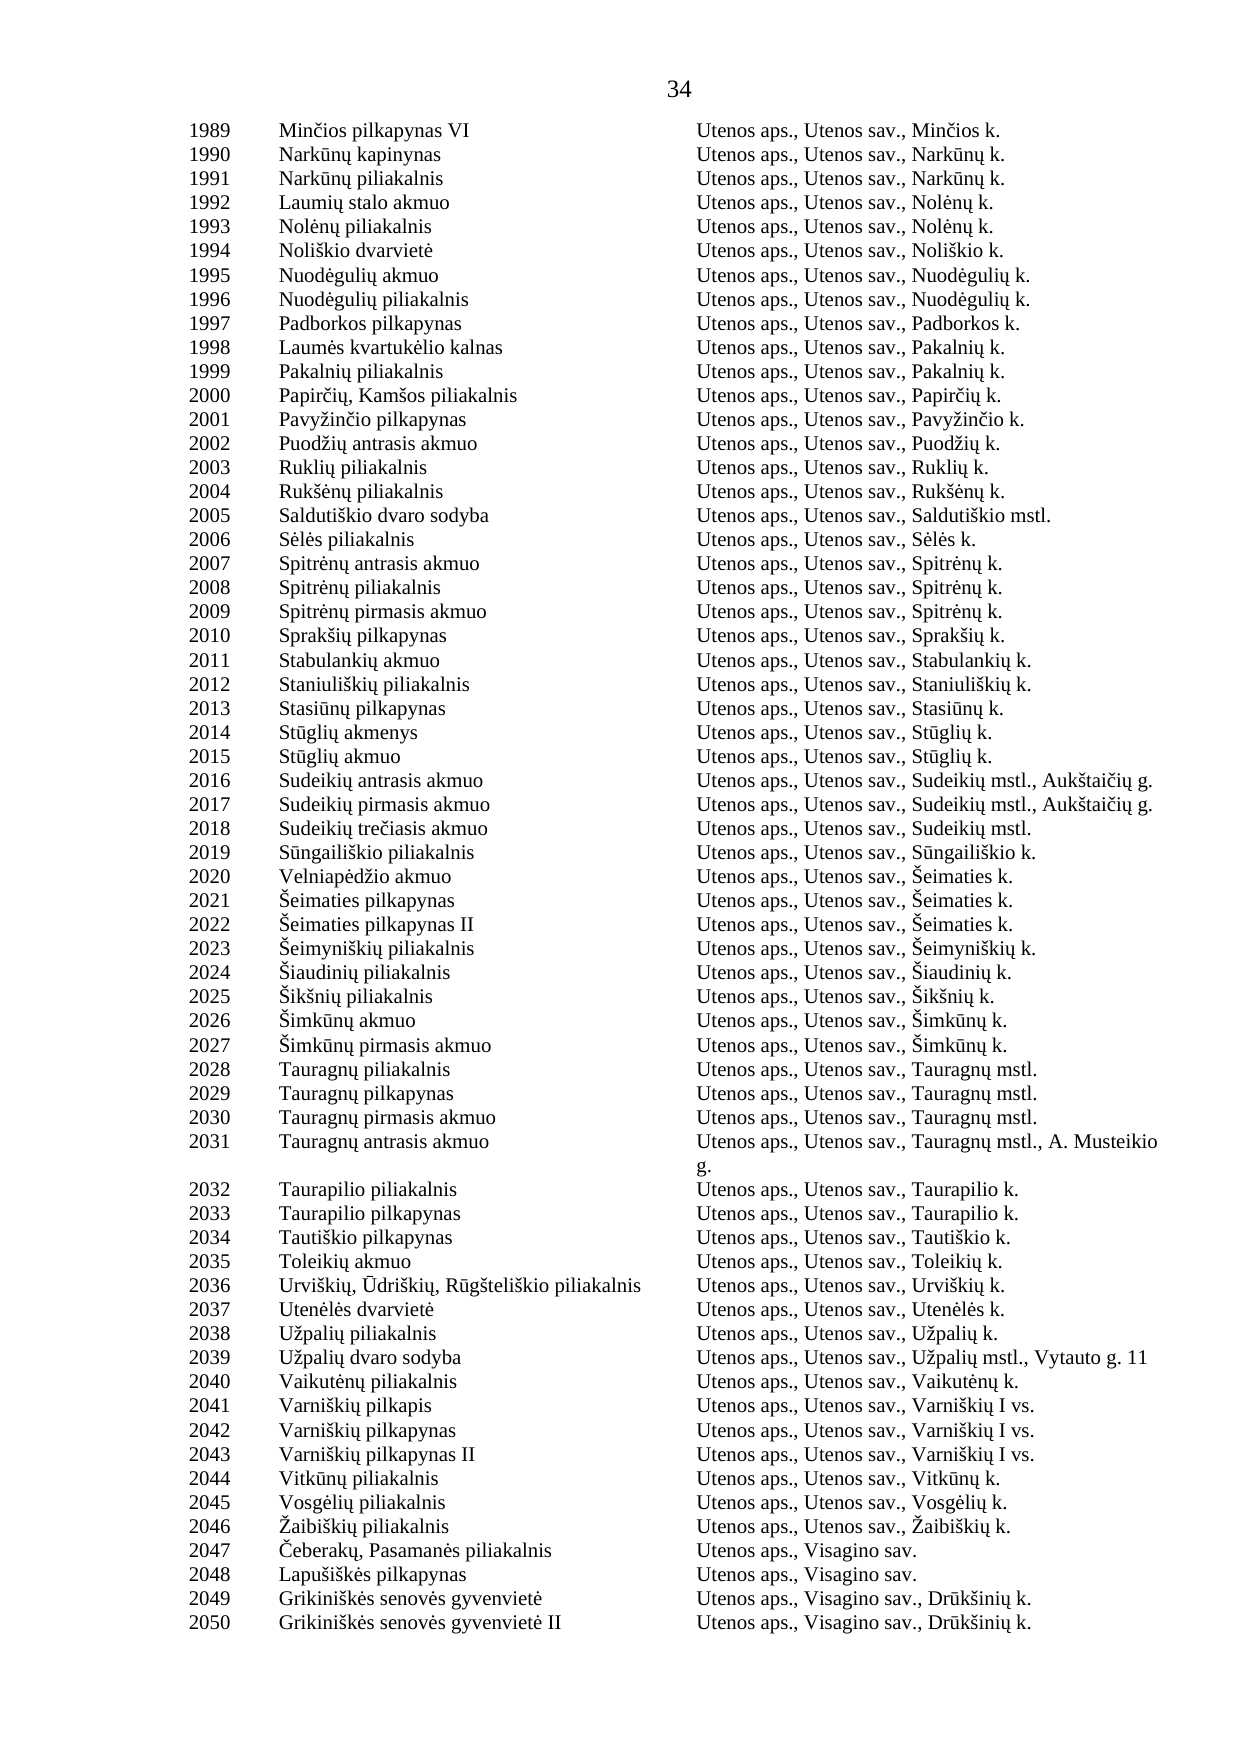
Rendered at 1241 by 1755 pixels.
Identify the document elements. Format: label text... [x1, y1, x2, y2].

table_cell 1993 [177, 214, 267, 238]
table_cell Grikiniškės senovės gyvenvietė [267, 1586, 685, 1610]
table_cell 2005 [177, 503, 267, 527]
table_cell Toleikių akmuo [267, 1249, 685, 1273]
table_cell 2013 [177, 696, 267, 720]
table_cell Taurapilio pilkapynas [267, 1201, 685, 1225]
table_cell Tauragnų antrasis akmuo [267, 1129, 685, 1177]
table_cell 2000 [177, 383, 267, 407]
table_cell Utenos aps., Utenos sav., Sėlės k. [685, 527, 1181, 551]
table_cell Puodžių antrasis akmuo [267, 431, 685, 455]
table_cell Utenos aps., Visagino sav. [685, 1562, 1181, 1586]
table_cell 2025 [177, 984, 267, 1008]
table_cell Utenos aps., Visagino sav., Drūkšinių k. [685, 1586, 1181, 1610]
table_cell 1994 [177, 239, 267, 262]
table_cell Stūglių akmuo [267, 744, 685, 768]
table_cell Utenos aps., Utenos sav., Pakalnių k. [685, 359, 1181, 383]
table_cell Padborkos pilkapynas [267, 311, 685, 335]
table_cell Utenos aps., Utenos sav., Tauragnų mstl. [685, 1105, 1181, 1129]
table_cell Šiaudinių piliakalnis [267, 960, 685, 984]
table_cell Laumių stalo akmuo [267, 190, 685, 214]
table_cell Varniškių pilkapis [267, 1394, 685, 1417]
table_cell Utenos aps., Utenos sav., Narkūnų k. [685, 166, 1181, 190]
table_cell Stūglių akmenys [267, 720, 685, 744]
table_cell 2047 [177, 1538, 267, 1562]
table_cell 2023 [177, 936, 267, 960]
table_cell Nuodėgulių piliakalnis [267, 287, 685, 311]
table_cell Nolėnų piliakalnis [267, 214, 685, 238]
table_cell Laumės kvartukėlio kalnas [267, 335, 685, 359]
table_cell 2021 [177, 888, 267, 912]
table_cell Utenos aps., Utenos sav., Vaikutėnų k. [685, 1369, 1181, 1393]
table_cell Utenos aps., Utenos sav., Varniškių I vs. [685, 1442, 1181, 1466]
table_cell 1991 [177, 166, 267, 190]
table_cell Utenos aps., Utenos sav., Minčios k. [685, 118, 1181, 142]
table_cell Utenos aps., Utenos sav., Šimkūnų k. [685, 1009, 1181, 1032]
table_cell Šikšnių piliakalnis [267, 984, 685, 1008]
table_cell Sprakšių pilkapynas [267, 624, 685, 647]
table_cell Utenos aps., Utenos sav., Taurapilio k. [685, 1201, 1181, 1225]
table_cell Utenos aps., Utenos sav., Užpalių k. [685, 1321, 1181, 1345]
table_cell Utenos aps., Utenos sav., Rukšėnų k. [685, 479, 1181, 503]
table_cell 2009 [177, 599, 267, 623]
table_cell Pavyžinčio pilkapynas [267, 407, 685, 431]
table_cell 2026 [177, 1009, 267, 1032]
table_cell 2035 [177, 1249, 267, 1273]
table_cell 2012 [177, 672, 267, 696]
table_cell Vosgėlių piliakalnis [267, 1490, 685, 1514]
table_cell Utenos aps., Utenos sav., Narkūnų k. [685, 142, 1181, 166]
table_cell 2004 [177, 479, 267, 503]
table_cell 1992 [177, 190, 267, 214]
table_cell Rukšėnų piliakalnis [267, 479, 685, 503]
table_cell Vaikutėnų piliakalnis [267, 1369, 685, 1393]
table_cell Nuodėgulių akmuo [267, 263, 685, 287]
table_cell Utenos aps., Utenos sav., Pavyžinčio k. [685, 407, 1181, 431]
table_cell 2019 [177, 840, 267, 864]
table_cell Stabulankių akmuo [267, 648, 685, 672]
table_cell 2049 [177, 1586, 267, 1610]
table_cell 2008 [177, 575, 267, 599]
table_cell 2001 [177, 407, 267, 431]
table_cell Spitrėnų piliakalnis [267, 575, 685, 599]
table_cell 2041 [177, 1394, 267, 1417]
table_cell 2024 [177, 960, 267, 984]
table_cell Utenos aps., Utenos sav., Vitkūnų k. [685, 1466, 1181, 1490]
table_cell 2017 [177, 792, 267, 816]
table_cell 2038 [177, 1321, 267, 1345]
table_cell Narkūnų kapinynas [267, 142, 685, 166]
table_cell Utenos aps., Utenos sav., Ruklių k. [685, 455, 1181, 479]
table_cell 2048 [177, 1562, 267, 1586]
table_cell 2002 [177, 431, 267, 455]
table_cell Sudeikių pirmasis akmuo [267, 792, 685, 816]
table_cell Utenos aps., Utenos sav., Sprakšių k. [685, 624, 1181, 647]
table_cell 2037 [177, 1297, 267, 1321]
table_cell Grikiniškės senovės gyvenvietė II [267, 1610, 685, 1634]
table_cell 2016 [177, 768, 267, 792]
table_cell 2020 [177, 864, 267, 888]
table_cell Žaibiškių piliakalnis [267, 1514, 685, 1538]
table_cell Šeimaties pilkapynas II [267, 912, 685, 936]
table_cell 1990 [177, 142, 267, 166]
table_cell Lapušiškės pilkapynas [267, 1562, 685, 1586]
table_cell 1998 [177, 335, 267, 359]
table_cell 2040 [177, 1369, 267, 1393]
table_cell 2028 [177, 1057, 267, 1081]
table_cell Tauragnų pirmasis akmuo [267, 1105, 685, 1129]
table_cell Utenos aps., Utenos sav., Užpalių mstl., Vytauto g. 11 [685, 1345, 1181, 1369]
table_cell Utenos aps., Utenos sav., Pakalnių k. [685, 335, 1181, 359]
table_cell Utenos aps., Utenos sav., Šeimaties k. [685, 912, 1181, 936]
table_cell Narkūnų piliakalnis [267, 166, 685, 190]
table_cell Tautiškio pilkapynas [267, 1225, 685, 1249]
table_cell Vitkūnų piliakalnis [267, 1466, 685, 1490]
table_cell Spitrėnų pirmasis akmuo [267, 599, 685, 623]
table_cell Utenėlės dvarvietė [267, 1297, 685, 1321]
table_cell Varniškių pilkapynas II [267, 1442, 685, 1466]
table_cell 2043 [177, 1442, 267, 1466]
table_cell 1996 [177, 287, 267, 311]
table_cell Utenos aps., Utenos sav., Stasiūnų k. [685, 696, 1181, 720]
table_cell Staniuliškių piliakalnis [267, 672, 685, 696]
table_cell Utenos aps., Utenos sav., Stabulankių k. [685, 648, 1181, 672]
table_cell Utenos aps., Utenos sav., Šiaudinių k. [685, 960, 1181, 984]
table_cell Minčios pilkapynas VI [267, 118, 685, 142]
table_cell 2015 [177, 744, 267, 768]
table_cell 2003 [177, 455, 267, 479]
table_cell 1997 [177, 311, 267, 335]
table_cell Utenos aps., Utenos sav., Šeimyniškių k. [685, 936, 1181, 960]
table_cell Čeberakų, Pasamanės piliakalnis [267, 1538, 685, 1562]
table_cell Spitrėnų antrasis akmuo [267, 551, 685, 575]
table_cell Utenos aps., Utenos sav., Šikšnių k. [685, 984, 1181, 1008]
table_cell Utenos aps., Utenos sav., Tauragnų mstl. [685, 1081, 1181, 1105]
table_cell Šimkūnų pirmasis akmuo [267, 1033, 685, 1057]
table_cell 2042 [177, 1418, 267, 1442]
table_cell 1995 [177, 263, 267, 287]
table_cell Utenos aps., Utenos sav., Tauragnų mstl., A. Musteikio g. [685, 1129, 1181, 1177]
table_cell Tauragnų piliakalnis [267, 1057, 685, 1081]
table_cell Utenos aps., Utenos sav., Stūglių k. [685, 720, 1181, 744]
table_cell Utenos aps., Utenos sav., Sūngailiškio k. [685, 840, 1181, 864]
table_cell Ruklių piliakalnis [267, 455, 685, 479]
table_cell 2050 [177, 1610, 267, 1634]
table_cell Šimkūnų akmuo [267, 1009, 685, 1032]
table_cell Utenos aps., Utenos sav., Padborkos k. [685, 311, 1181, 335]
table_cell 2007 [177, 551, 267, 575]
table_cell 1989 [177, 118, 267, 142]
table_cell Utenos aps., Utenos sav., Puodžių k. [685, 431, 1181, 455]
table_cell Utenos aps., Utenos sav., Šimkūnų k. [685, 1033, 1181, 1057]
table_cell Utenos aps., Utenos sav., Tauragnų mstl. [685, 1057, 1181, 1081]
table_cell 2029 [177, 1081, 267, 1105]
table_cell Utenos aps., Utenos sav., Nuodėgulių k. [685, 263, 1181, 287]
table_cell Utenos aps., Utenos sav., Sudeikių mstl., Aukštaičių g. [685, 768, 1181, 792]
table_cell Utenos aps., Utenos sav., Šeimaties k. [685, 888, 1181, 912]
table_cell Utenos aps., Utenos sav., Šeimaties k. [685, 864, 1181, 888]
table_cell Utenos aps., Utenos sav., Sudeikių mstl., Aukštaičių g. [685, 792, 1181, 816]
table_cell 2030 [177, 1105, 267, 1129]
table_cell Utenos aps., Utenos sav., Nolėnų k. [685, 190, 1181, 214]
table_cell 1999 [177, 359, 267, 383]
table_cell Velniapėdžio akmuo [267, 864, 685, 888]
table_cell 2006 [177, 527, 267, 551]
table_cell Sėlės piliakalnis [267, 527, 685, 551]
table_cell Utenos aps., Utenos sav., Spitrėnų k. [685, 551, 1181, 575]
table_cell 2032 [177, 1177, 267, 1201]
table_cell Noliškio dvarvietė [267, 239, 685, 262]
table_cell Utenos aps., Utenos sav., Papirčių k. [685, 383, 1181, 407]
table_cell Šeimyniškių piliakalnis [267, 936, 685, 960]
table_cell Utenos aps., Utenos sav., Varniškių I vs. [685, 1394, 1181, 1417]
table_cell Utenos aps., Utenos sav., Nolėnų k. [685, 214, 1181, 238]
table_cell Utenos aps., Utenos sav., Staniuliškių k. [685, 672, 1181, 696]
table_cell Utenos aps., Utenos sav., Nuodėgulių k. [685, 287, 1181, 311]
table_cell 2045 [177, 1490, 267, 1514]
table_cell Utenos aps., Utenos sav., Urviškių k. [685, 1273, 1181, 1297]
table_cell Utenos aps., Utenos sav., Spitrėnų k. [685, 599, 1181, 623]
table_cell Sudeikių trečiasis akmuo [267, 816, 685, 840]
table_cell Utenos aps., Utenos sav., Noliškio k. [685, 239, 1181, 262]
table_cell Utenos aps., Utenos sav., Utenėlės k. [685, 1297, 1181, 1321]
table_cell Saldutiškio dvaro sodyba [267, 503, 685, 527]
table_cell 2031 [177, 1129, 267, 1177]
table_cell 2011 [177, 648, 267, 672]
table_cell Taurapilio piliakalnis [267, 1177, 685, 1201]
table_cell 2014 [177, 720, 267, 744]
table_cell 2022 [177, 912, 267, 936]
table_cell Urviškių, Ūdriškių, Rūgšteliškio piliakalnis [267, 1273, 685, 1297]
table_cell Utenos aps., Utenos sav., Stūglių k. [685, 744, 1181, 768]
table_cell Papirčių, Kamšos piliakalnis [267, 383, 685, 407]
table_cell Stasiūnų pilkapynas [267, 696, 685, 720]
table_cell Užpalių piliakalnis [267, 1321, 685, 1345]
table_cell Utenos aps., Utenos sav., Sudeikių mstl. [685, 816, 1181, 840]
table_cell 2027 [177, 1033, 267, 1057]
table_cell Utenos aps., Utenos sav., Toleikių k. [685, 1249, 1181, 1273]
table_cell 2033 [177, 1201, 267, 1225]
table_cell 2018 [177, 816, 267, 840]
table_cell Užpalių dvaro sodyba [267, 1345, 685, 1369]
table_cell Utenos aps., Visagino sav., Drūkšinių k. [685, 1610, 1181, 1634]
table_cell Utenos aps., Utenos sav., Tautiškio k. [685, 1225, 1181, 1249]
table_cell Utenos aps., Utenos sav., Taurapilio k. [685, 1177, 1181, 1201]
table_cell Utenos aps., Utenos sav., Vosgėlių k. [685, 1490, 1181, 1514]
table_cell 2010 [177, 624, 267, 647]
table_cell 2034 [177, 1225, 267, 1249]
table_cell Utenos aps., Utenos sav., Žaibiškių k. [685, 1514, 1181, 1538]
table_cell Pakalnių piliakalnis [267, 359, 685, 383]
table_cell Utenos aps., Utenos sav., Spitrėnų k. [685, 575, 1181, 599]
table_cell Utenos aps., Utenos sav., Saldutiškio mstl. [685, 503, 1181, 527]
table_cell 2044 [177, 1466, 267, 1490]
table_cell Sūngailiškio piliakalnis [267, 840, 685, 864]
table_cell 2039 [177, 1345, 267, 1369]
table_cell 2036 [177, 1273, 267, 1297]
table_cell 2046 [177, 1514, 267, 1538]
table_cell Tauragnų pilkapynas [267, 1081, 685, 1105]
table_cell Šeimaties pilkapynas [267, 888, 685, 912]
table_cell Utenos aps., Visagino sav. [685, 1538, 1181, 1562]
table_cell Varniškių pilkapynas [267, 1418, 685, 1442]
table_cell Utenos aps., Utenos sav., Varniškių I vs. [685, 1418, 1181, 1442]
table_cell Sudeikių antrasis akmuo [267, 768, 685, 792]
